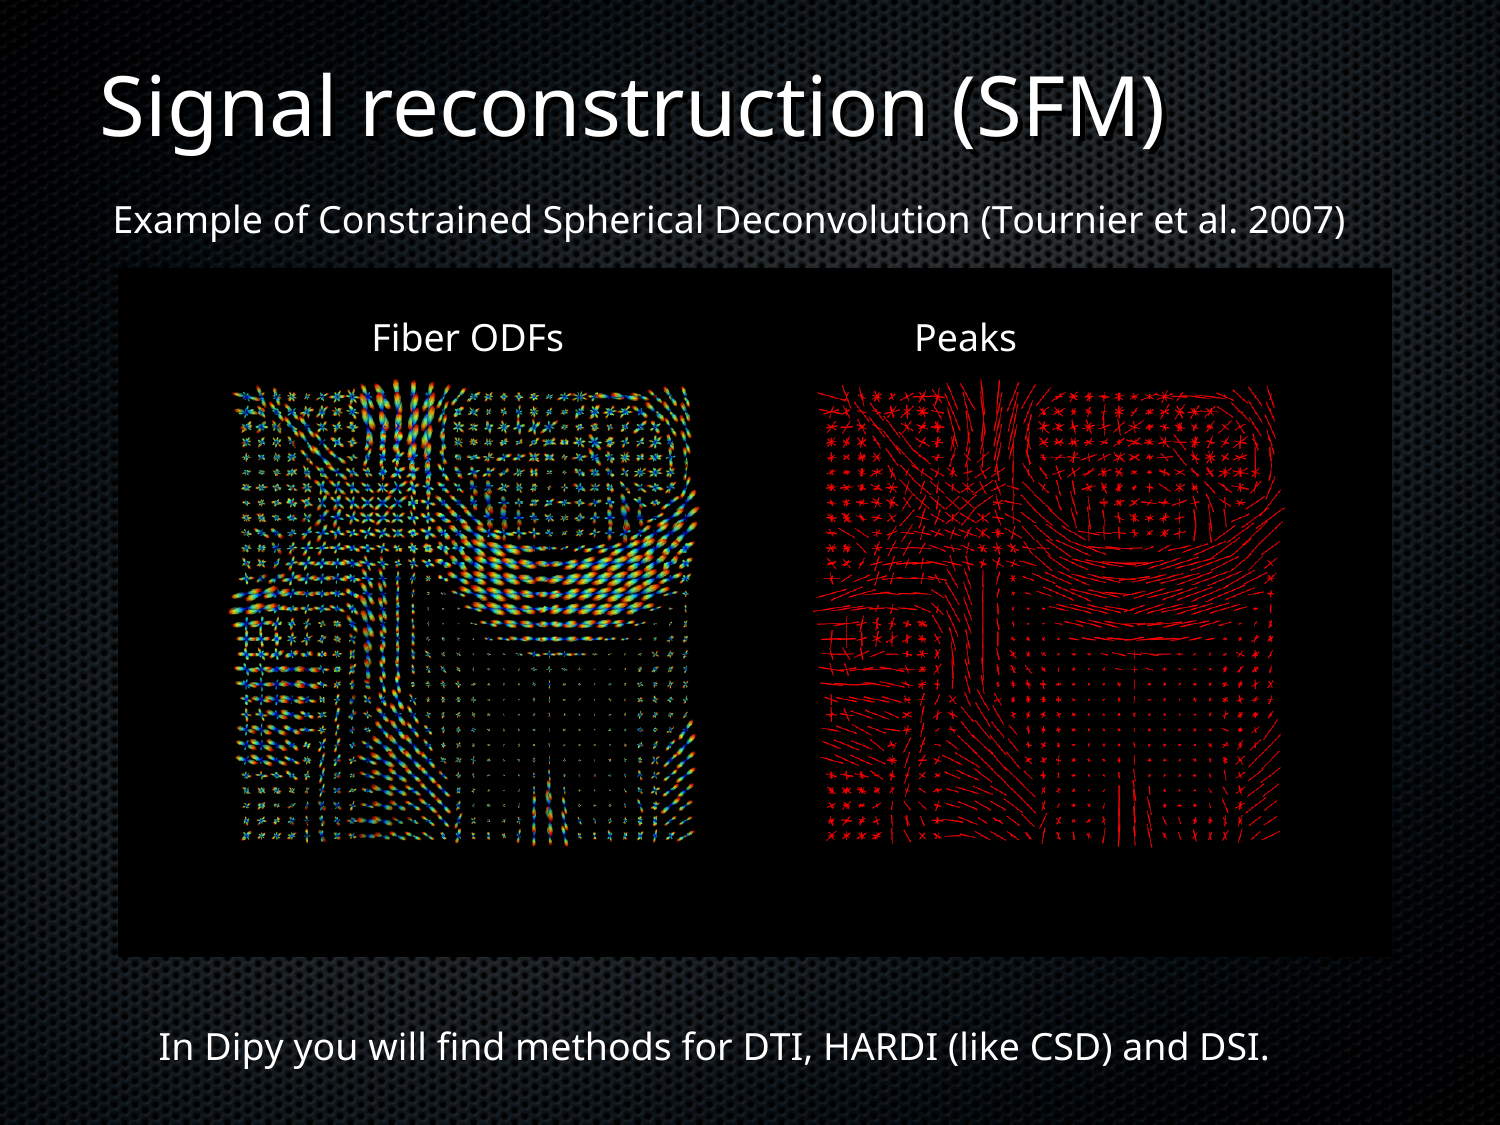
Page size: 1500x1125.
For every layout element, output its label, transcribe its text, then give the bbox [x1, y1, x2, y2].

text_box Example of Constrained Spherical Deconvolution (Tournier et al. 2007) [98, 188, 1453, 249]
title Signal reconstruction (SFM) [91, 29, 1411, 178]
text_box Fiber ODFs Peaks [356, 307, 1130, 367]
picture [0, 0, 1500, 1125]
text_box In Dipy you will find methods for DTI, HARDI (like CSD) and DSI. [143, 1015, 1371, 1076]
